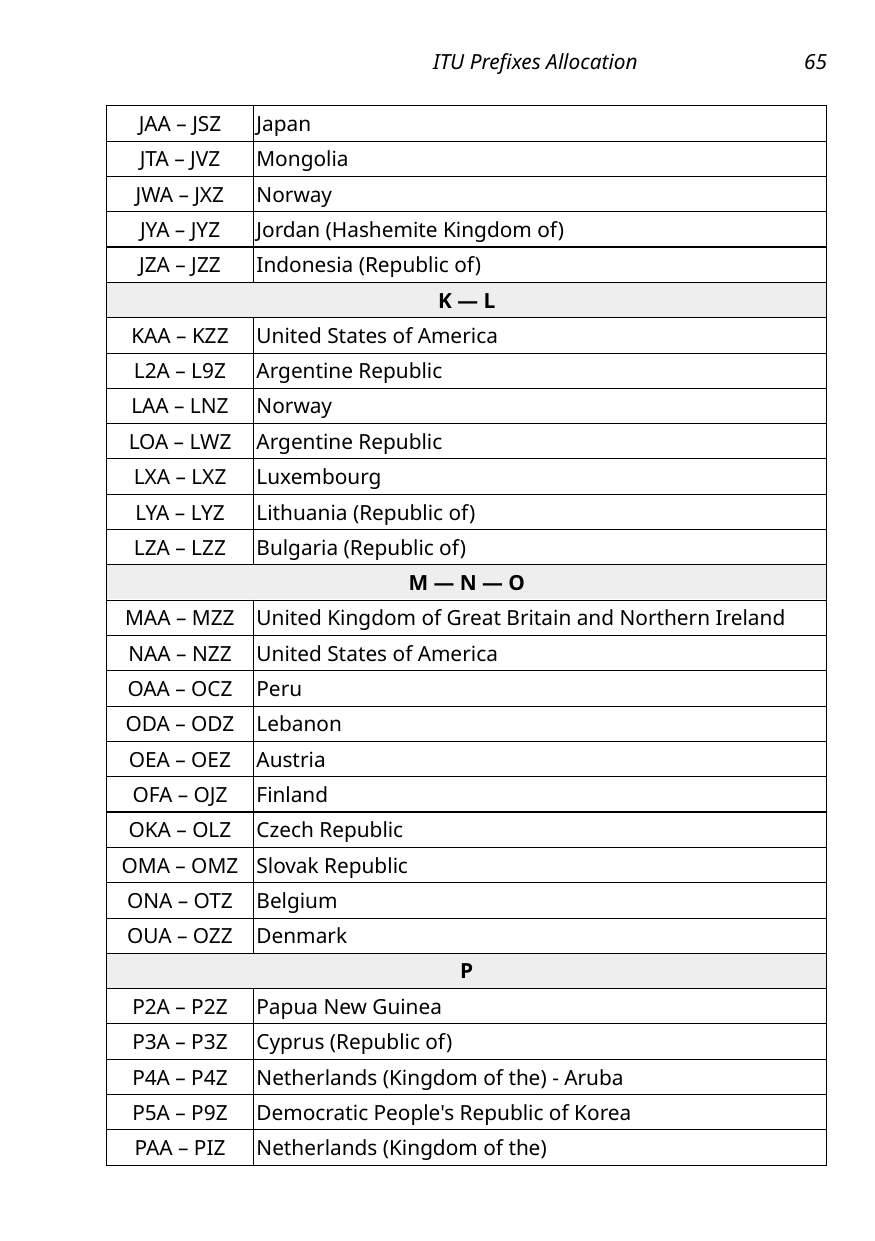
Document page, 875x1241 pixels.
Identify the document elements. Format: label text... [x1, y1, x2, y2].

table_cell M — N — O [107, 565, 826, 599]
table_cell Denmark [254, 919, 826, 953]
table_cell Indonesia (Republic of) [254, 248, 826, 282]
table_cell Lithuania (Republic of) [254, 495, 826, 529]
table_cell JAA – JSZ [107, 106, 253, 141]
table_cell OUA – OZZ [107, 919, 253, 953]
table_cell Netherlands (Kingdom of the) - Aruba [254, 1060, 826, 1094]
table_cell P4A – P4Z [107, 1060, 253, 1094]
table_cell P5A – P9Z [107, 1095, 253, 1129]
table_cell Democratic People's Republic of Korea [254, 1095, 826, 1129]
table_cell PAA – PIZ [107, 1130, 253, 1164]
table_cell JZA – JZZ [107, 248, 253, 282]
table_cell Peru [254, 671, 826, 706]
table_cell Mongolia [254, 142, 826, 176]
table_cell JYA – JYZ [107, 212, 253, 246]
table_cell Cyprus (Republic of) [254, 1024, 826, 1059]
table_cell K — L [107, 283, 826, 317]
table_cell LXA – LXZ [107, 459, 253, 494]
table_cell NAA – NZZ [107, 636, 253, 670]
table_cell United States of America [254, 318, 826, 352]
table_cell Czech Republic [254, 813, 826, 847]
table_cell United Kingdom of Great Britain and Northern Ireland [254, 601, 826, 635]
table_cell OEA – OEZ [107, 742, 253, 776]
table_cell LZA – LZZ [107, 530, 253, 564]
table_cell JTA – JVZ [107, 142, 253, 176]
table_cell L2A – L9Z [107, 354, 253, 388]
table_cell Slovak Republic [254, 848, 826, 882]
table_cell ONA – OTZ [107, 883, 253, 917]
table_cell LAA – LNZ [107, 389, 253, 423]
table_cell MAA – MZZ [107, 601, 253, 635]
table_cell Argentine Republic [254, 354, 826, 388]
table_cell Luxembourg [254, 459, 826, 494]
table_cell P2A – P2Z [107, 989, 253, 1023]
table_cell Argentine Republic [254, 424, 826, 458]
table_cell Norway [254, 389, 826, 423]
table_cell Netherlands (Kingdom of the) [254, 1130, 826, 1164]
table_cell Finland [254, 777, 826, 811]
table_cell P [107, 954, 826, 988]
table_cell P3A – P3Z [107, 1024, 253, 1059]
table_cell OKA – OLZ [107, 813, 253, 847]
table_cell OAA – OCZ [107, 671, 253, 706]
table_cell KAA – KZZ [107, 318, 253, 352]
table_cell Austria [254, 742, 826, 776]
table_cell Lebanon [254, 707, 826, 741]
table_cell United States of America [254, 636, 826, 670]
table_cell Papua New Guinea [254, 989, 826, 1023]
table_cell Belgium [254, 883, 826, 917]
table_cell Norway [254, 177, 826, 211]
table_cell OMA – OMZ [107, 848, 253, 882]
table_cell OFA – OJZ [107, 777, 253, 811]
table_cell Jordan (Hashemite Kingdom of) [254, 212, 826, 246]
table_cell LOA – LWZ [107, 424, 253, 458]
table_cell LYA – LYZ [107, 495, 253, 529]
table_cell JWA – JXZ [107, 177, 253, 211]
table_cell Bulgaria (Republic of) [254, 530, 826, 564]
table_cell ODA – ODZ [107, 707, 253, 741]
table_cell Japan [254, 106, 826, 141]
